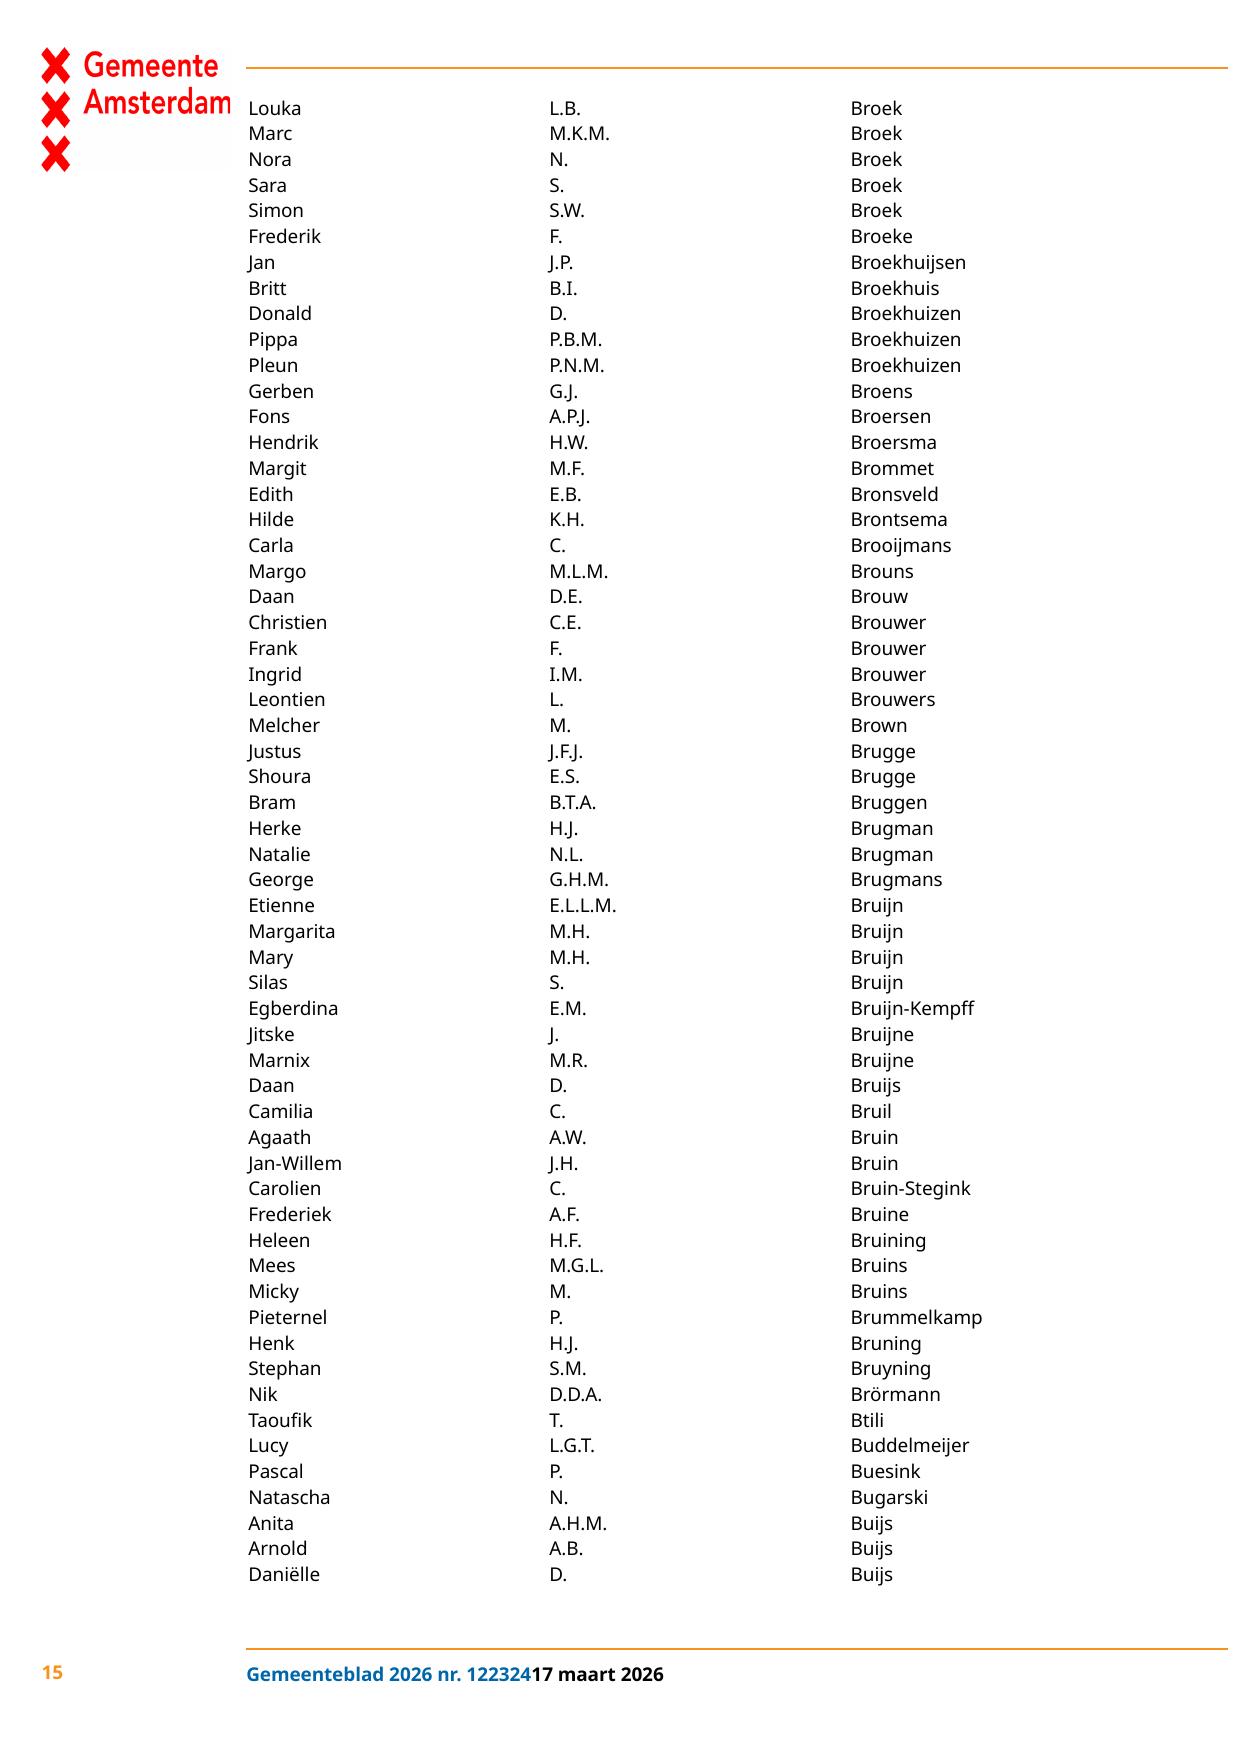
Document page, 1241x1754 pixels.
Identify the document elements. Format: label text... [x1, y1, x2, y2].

table_cell Brouns [850, 558, 1152, 584]
table_cell L.G.T. [549, 1433, 850, 1458]
table_cell Buijs [850, 1536, 1152, 1561]
table_cell Justus [248, 738, 549, 764]
table_cell Frederiek [248, 1201, 549, 1227]
table_cell Egberdina [248, 995, 549, 1021]
table_cell D. [549, 1073, 850, 1098]
table_cell Broeke [850, 224, 1152, 249]
table_cell Carolien [248, 1175, 549, 1201]
table_cell Bruijn [850, 893, 1152, 918]
table_cell Pleun [248, 352, 549, 378]
table_cell Henk [248, 1330, 549, 1356]
table_cell Marc [248, 121, 549, 146]
table_cell Frederik [248, 224, 549, 249]
table_cell Fons [248, 404, 549, 429]
table_cell Broekhuizen [850, 301, 1152, 326]
picture [41, 47, 231, 172]
table_cell Buddelmeijer [850, 1433, 1152, 1458]
table_cell B.I. [549, 275, 850, 301]
table_cell Daan [248, 1073, 549, 1098]
table_cell P.B.M. [549, 326, 850, 352]
table_cell J.P. [549, 249, 850, 275]
table_cell Brouwers [850, 687, 1152, 712]
table_cell T. [549, 1407, 850, 1433]
table_cell J.F.J. [549, 738, 850, 764]
table_cell M.K.M. [549, 121, 850, 146]
table_cell B.T.A. [549, 790, 850, 815]
table_cell P. [549, 1304, 850, 1330]
table_cell Bram [248, 790, 549, 815]
table_cell Brummelkamp [850, 1304, 1152, 1330]
table_cell A.P.J. [549, 404, 850, 429]
table_cell N.L. [549, 841, 850, 867]
table_cell Broek [850, 146, 1152, 172]
table_cell D.E. [549, 584, 850, 609]
table_cell Bruggen [850, 790, 1152, 815]
table_cell Bruijne [850, 1021, 1152, 1047]
table_cell Marnix [248, 1047, 549, 1072]
table_cell Btili [850, 1407, 1152, 1433]
table_cell N. [549, 1484, 850, 1510]
table_cell C.E. [549, 609, 850, 635]
table_cell M.F. [549, 455, 850, 481]
table_cell Bruijn [850, 944, 1152, 969]
table_cell Broersen [850, 404, 1152, 429]
table_cell Bruins [850, 1278, 1152, 1304]
table_cell Herke [248, 815, 549, 841]
table_cell Brouwer [850, 609, 1152, 635]
table_cell Frank [248, 635, 549, 661]
table_cell Sara [248, 172, 549, 198]
table_cell Daan [248, 584, 549, 609]
table_cell Simon [248, 198, 549, 223]
table_cell Broek [850, 121, 1152, 146]
table_cell Britt [248, 275, 549, 301]
table_cell Bruins [850, 1253, 1152, 1278]
table_cell G.H.M. [549, 867, 850, 892]
table_cell H.J. [549, 1330, 850, 1356]
table_cell A.H.M. [549, 1510, 850, 1536]
table_cell Bruijs [850, 1073, 1152, 1098]
table_cell Broens [850, 378, 1152, 403]
table_cell Broersma [850, 429, 1152, 455]
table_cell Silas [248, 970, 549, 995]
table_cell Jitske [248, 1021, 549, 1047]
table_cell Brouwer [850, 661, 1152, 687]
table_cell Lucy [248, 1433, 549, 1458]
table_cell G.J. [549, 378, 850, 403]
table_cell Margit [248, 455, 549, 481]
table_cell Margo [248, 558, 549, 584]
table_cell H.J. [549, 815, 850, 841]
table_cell Bruine [850, 1201, 1152, 1227]
table_cell Christien [248, 609, 549, 635]
table_cell Mary [248, 944, 549, 969]
table_cell P.N.M. [549, 352, 850, 378]
table_cell C. [549, 1098, 850, 1124]
table_cell Brontsema [850, 506, 1152, 532]
table_cell S.W. [549, 198, 850, 223]
table_cell Stephan [248, 1356, 549, 1381]
table_cell Buijs [850, 1561, 1152, 1587]
table_cell I.M. [549, 661, 850, 687]
table_cell Brown [850, 712, 1152, 738]
table_cell Camilia [248, 1098, 549, 1124]
table_cell Buijs [850, 1510, 1152, 1536]
table_cell M. [549, 712, 850, 738]
table_cell Agaath [248, 1124, 549, 1150]
table_cell D. [549, 1561, 850, 1587]
table_cell Brugmans [850, 867, 1152, 892]
table_cell Bruijn [850, 918, 1152, 944]
table_cell Jan-Willem [248, 1150, 549, 1175]
table_cell Nik [248, 1381, 549, 1407]
table_cell Nora [248, 146, 549, 172]
table_cell S. [549, 970, 850, 995]
table_cell Anita [248, 1510, 549, 1536]
table_cell E.B. [549, 481, 850, 506]
table_cell Taoufik [248, 1407, 549, 1433]
table_cell Brörmann [850, 1381, 1152, 1407]
table_cell A.F. [549, 1201, 850, 1227]
table_cell Ingrid [248, 661, 549, 687]
table_cell Brugman [850, 815, 1152, 841]
table_cell Carla [248, 532, 549, 558]
table_cell D.D.A. [549, 1381, 850, 1407]
table_cell Bruning [850, 1330, 1152, 1356]
table_cell S.M. [549, 1356, 850, 1381]
table_cell Bruijn [850, 970, 1152, 995]
table_cell Daniëlle [248, 1561, 549, 1587]
table_cell S. [549, 172, 850, 198]
table_cell Bruin [850, 1150, 1152, 1175]
table_cell Bugarski [850, 1484, 1152, 1510]
table_cell Bruijne [850, 1047, 1152, 1072]
table_cell Bruijn-Kempff [850, 995, 1152, 1021]
table_cell Bruin [850, 1124, 1152, 1150]
table_cell J.H. [549, 1150, 850, 1175]
table_cell Brommet [850, 455, 1152, 481]
table_cell M.H. [549, 944, 850, 969]
table_cell Bruining [850, 1227, 1152, 1253]
table_cell D. [549, 301, 850, 326]
table_cell J. [549, 1021, 850, 1047]
table_cell Broek [850, 172, 1152, 198]
table_cell Edith [248, 481, 549, 506]
table_cell Bruil [850, 1098, 1152, 1124]
table_cell Broek [850, 95, 1152, 121]
table_cell Brugge [850, 764, 1152, 789]
table_cell M.R. [549, 1047, 850, 1072]
table_cell Hilde [248, 506, 549, 532]
table_cell Etienne [248, 893, 549, 918]
table_cell Broekhuijsen [850, 249, 1152, 275]
table_cell Jan [248, 249, 549, 275]
table_cell Gerben [248, 378, 549, 403]
table_cell Micky [248, 1278, 549, 1304]
table_cell H.F. [549, 1227, 850, 1253]
table_cell Bronsveld [850, 481, 1152, 506]
table_cell Pascal [248, 1459, 549, 1484]
table_cell Leontien [248, 687, 549, 712]
table_cell E.S. [549, 764, 850, 789]
table_cell N. [549, 146, 850, 172]
table_cell Pippa [248, 326, 549, 352]
table_cell George [248, 867, 549, 892]
table_cell C. [549, 532, 850, 558]
table_cell Natascha [248, 1484, 549, 1510]
table_cell Mees [248, 1253, 549, 1278]
table_cell Natalie [248, 841, 549, 867]
table_cell Pieternel [248, 1304, 549, 1330]
table_cell Bruyning [850, 1356, 1152, 1381]
table_cell E.L.L.M. [549, 893, 850, 918]
table_cell Shoura [248, 764, 549, 789]
table_cell Broek [850, 198, 1152, 223]
table_cell Heleen [248, 1227, 549, 1253]
table_cell M.H. [549, 918, 850, 944]
table_cell Louka [248, 95, 549, 121]
table_cell M.L.M. [549, 558, 850, 584]
table_cell E.M. [549, 995, 850, 1021]
table_cell Margarita [248, 918, 549, 944]
table_cell Brouw [850, 584, 1152, 609]
table_cell L. [549, 687, 850, 712]
table_cell A.B. [549, 1536, 850, 1561]
table_cell Brugman [850, 841, 1152, 867]
table_cell K.H. [549, 506, 850, 532]
table_cell Brugge [850, 738, 1152, 764]
table_cell Brouwer [850, 635, 1152, 661]
table_cell Brooijmans [850, 532, 1152, 558]
table_cell A.W. [549, 1124, 850, 1150]
table_cell Broekhuizen [850, 326, 1152, 352]
table_cell C. [549, 1175, 850, 1201]
table_cell Hendrik [248, 429, 549, 455]
table_cell Bruin-Stegink [850, 1175, 1152, 1201]
table_cell Melcher [248, 712, 549, 738]
table_cell Arnold [248, 1536, 549, 1561]
table_cell F. [549, 635, 850, 661]
table_cell P. [549, 1459, 850, 1484]
table_cell H.W. [549, 429, 850, 455]
table_cell M.G.L. [549, 1253, 850, 1278]
table_cell F. [549, 224, 850, 249]
table_cell Broekhuizen [850, 352, 1152, 378]
table_cell Buesink [850, 1459, 1152, 1484]
table_cell Donald [248, 301, 549, 326]
table_cell L.B. [549, 95, 850, 121]
table_cell M. [549, 1278, 850, 1304]
table_cell Broekhuis [850, 275, 1152, 301]
